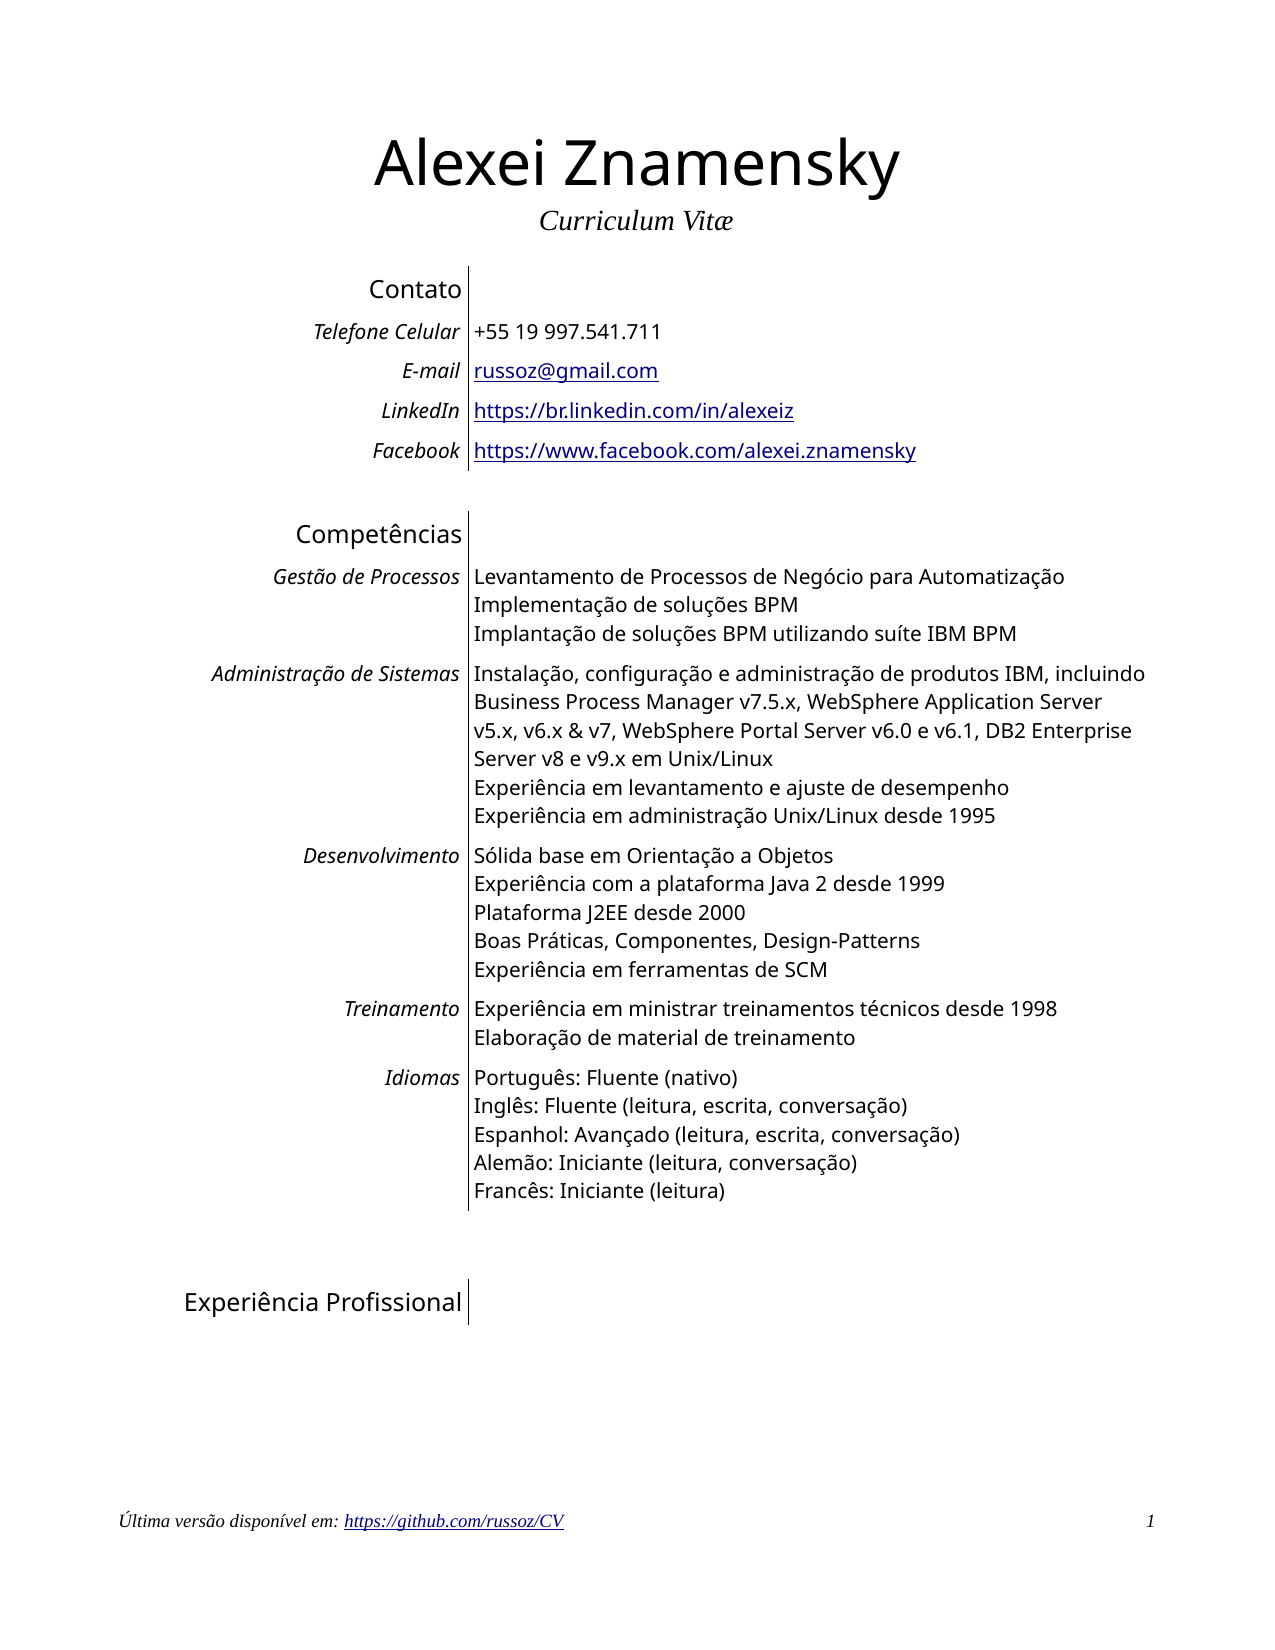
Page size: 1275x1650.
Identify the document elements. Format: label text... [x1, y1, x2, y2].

table_header [469, 266, 1157, 311]
table_cell Português: Fluente (nativo) Inglês: Fluente (leitura, escrita, conversação) Espanhol: Avançado (leitura, escrita, conversação) Alemão: Iniciante (leitura, conversação) Francês: Iniciante (leitura) [469, 1057, 1157, 1211]
table_cell [469, 1279, 1157, 1325]
table_cell https://br.linkedin.com/in/alexeiz [469, 391, 1157, 431]
table_cell Instalação, configuração e administração de produtos IBM, incluindo Business Process Manager v7.5.x, WebSphere Application Server v5.x, v6.x & v7, WebSphere Portal Server v6.0 e v6.1, DB2 Enterprise Server v8 e v9.x em Unix/Linux Experiência em levantamento e ajuste de desempenho Experiência em administração Unix/Linux desde 1995 [469, 653, 1157, 835]
table_cell Treinamento [118, 989, 468, 1057]
table_cell [469, 511, 1157, 556]
table_cell https://www.facebook.com/alexei.znamensky [469, 431, 1157, 471]
table_cell [118, 1211, 468, 1279]
table_cell Competências [118, 511, 468, 556]
table_cell Levantamento de Processos de Negócio para Automatização Implementação de soluções BPM Implantação de soluções BPM utilizando suíte IBM BPM [469, 556, 1157, 653]
table_cell Facebook [118, 431, 468, 471]
table_cell Experiência em ministrar treinamentos técnicos desde 1998 Elaboração de material de treinamento [469, 989, 1157, 1057]
table_cell [468, 1211, 1157, 1279]
text Curriculum Vitæ [118, 203, 1157, 237]
table_cell Idiomas [118, 1057, 468, 1211]
table_cell Gestão de Processos [118, 556, 468, 653]
table_header Contato [118, 266, 468, 311]
table_cell E-mail [118, 351, 468, 391]
text Alexei Znamensky [118, 118, 1157, 203]
table_cell Sólida base em Orientação a Objetos Experiência com a plataforma Java 2 desde 1999 Plataforma J2EE desde 2000 Boas Práticas, Componentes, Design-Patterns Experiência em ferramentas de SCM [469, 835, 1157, 989]
table_cell [468, 471, 1157, 511]
table_cell [118, 471, 468, 511]
table_cell +55 19 997.541.711 [469, 311, 1157, 351]
table_cell Experiência Profissional [118, 1279, 468, 1325]
table_cell Telefone Celular [118, 311, 468, 351]
table_cell Desenvolvimento [118, 835, 468, 989]
table_cell russoz@gmail.com [469, 351, 1157, 391]
table_cell LinkedIn [118, 391, 468, 431]
table_cell Administração de Sistemas [118, 653, 468, 835]
